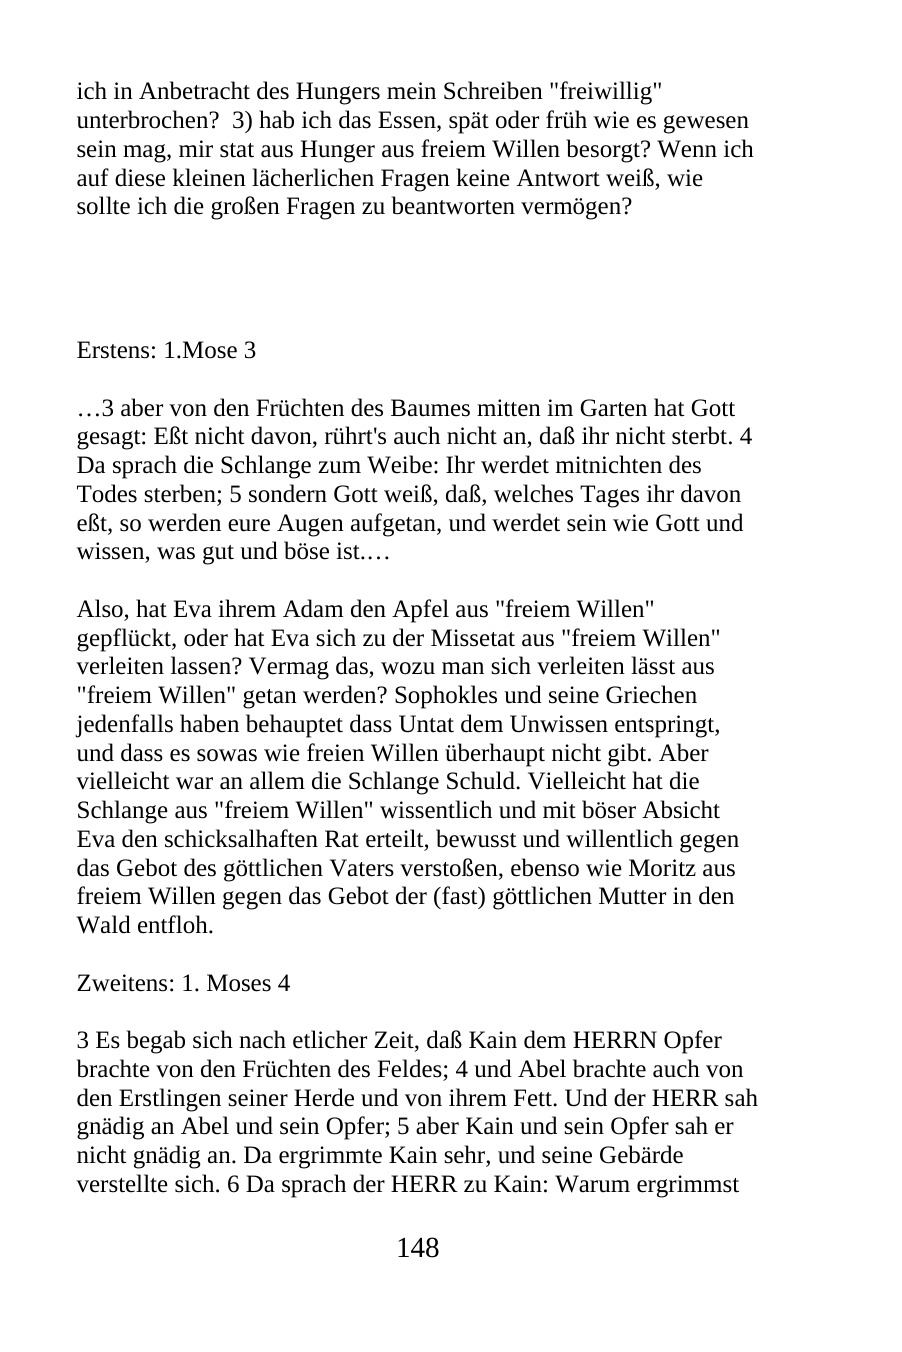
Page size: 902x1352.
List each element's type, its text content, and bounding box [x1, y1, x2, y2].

text 3 Es begab sich nach etlicher Zeit, daß Kain dem HERRN Opfer brachte von den Früchten des Feldes; 4 und Abel brachte auch von den Erstlingen seiner Herde und von ihrem Fett. Und der HERR sah gnädig an Abel und sein Opfer; 5 aber Kain und sein Opfer sah er nicht gnädig an. Da ergrimmte Kain sehr, und seine Gebärde verstellte sich. 6 Da sprach der HERR zu Kain: Warum ergrimmst [76, 1025, 759, 1198]
text Erstens: 1.Mose 3 [76, 335, 759, 364]
text ich in Anbetracht des Hungers mein Schreiben "freiwillig" unterbrochen? 3) hab ich das Essen, spät oder früh wie es gewesen sein mag, mir stat aus Hunger aus freiem Willen besorgt? Wenn ich auf diese kleinen lächerlichen Fragen keine Antwort weiß, wie sollte ich die großen Fragen zu beantworten vermögen? [76, 76, 759, 220]
text Zweitens: 1. Moses 4 [76, 968, 759, 996]
text Also, hat Eva ihrem Adam den Apfel aus "freiem Willen" gepflückt, oder hat Eva sich zu der Missetat aus "freiem Willen" verleiten lassen? Vermag das, wozu man sich verleiten lässt aus "freiem Willen" getan werden? Sophokles und seine Griechen jedenfalls haben behauptet dass Untat dem Unwissen entspringt, und dass es sowas wie freien Willen überhaupt nicht gibt. Aber vielleicht war an allem die Schlange Schuld. Vielleicht hat die Schlange aus "freiem Willen" wissentlich und mit böser Absicht Eva den schicksalhaften Rat erteilt, bewusst und willentlich gegen das Gebot des göttlichen Vaters verstoßen, ebenso wie Moritz aus freiem Willen gegen das Gebot der (fast) göttlichen Mutter in den Wald entfloh. [76, 594, 759, 939]
text …3 aber von den Früchten des Baumes mitten im Garten hat Gott gesagt: Eßt nicht davon, rührt's auch nicht an, daß ihr nicht sterbt. 4 Da sprach die Schlange zum Weibe: Ihr werdet mitnichten des Todes sterben; 5 sondern Gott weiß, daß, welches Tages ihr davon eßt, so werden eure Augen aufgetan, und werdet sein wie Gott und wissen, was gut und böse ist.… [76, 393, 759, 565]
